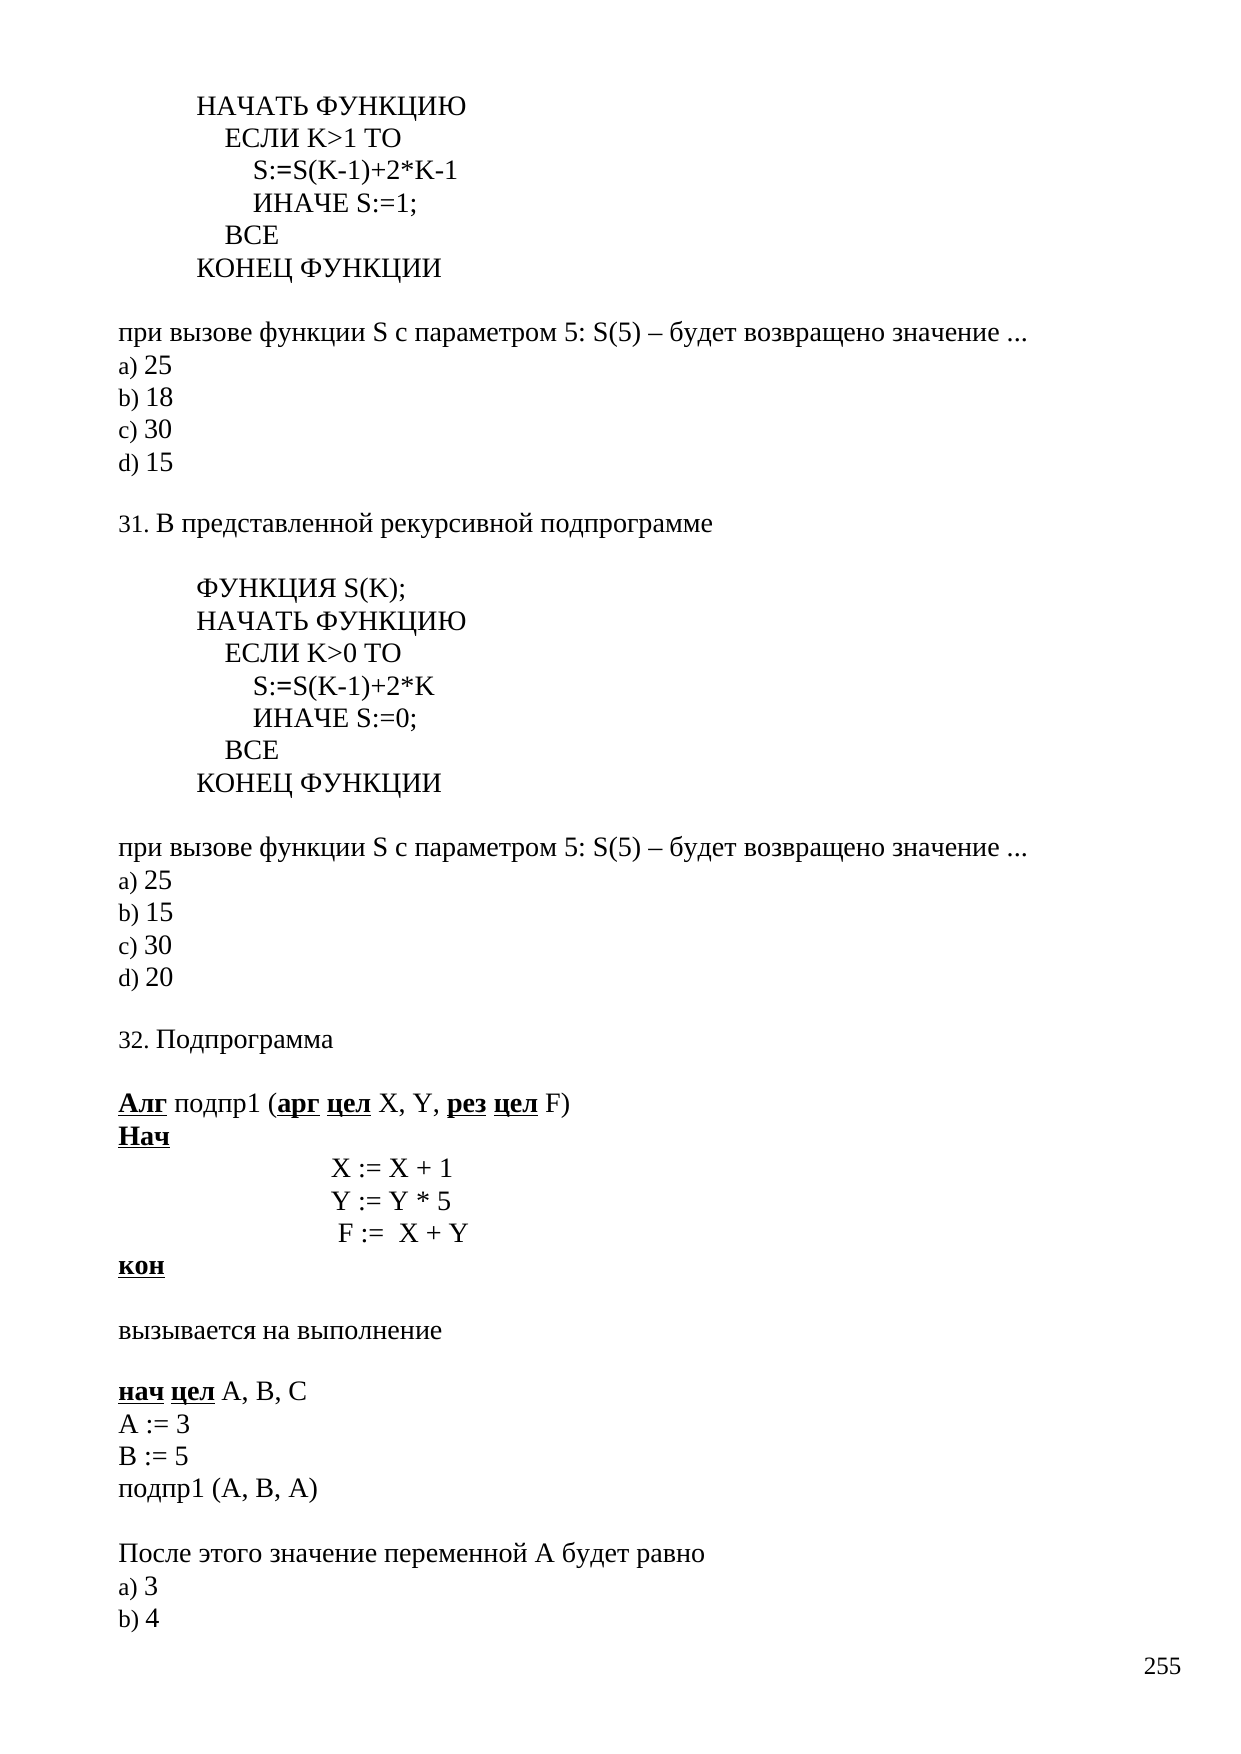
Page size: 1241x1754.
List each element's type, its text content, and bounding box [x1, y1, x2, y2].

text НАЧАТЬ ФУНКЦИЮ ЕСЛИ K>1 ТО S:=S(K-1)+2*K-1 ИНАЧЕ S:=1; ВСЕ КОНЕЦ ФУНКЦИИ при вызове функции S с параметром 5: S(5) – будет возвращено значение ... a) 25 b) 18 c) 30 d) 15 [118, 89, 1181, 477]
text 32. Подпрограмма Алг подпр1 (арг цел X, Y, рез цел F) Нач X := Х + 1 Y := Y * 5 F := X + Y кон вызывается на выполнение нач цел А, В, С A := 3 B := 5 подпр1 (A, B, A) После этого значение переменной A будет равно a) 3 b) 4 [118, 1022, 1181, 1633]
text 31. В представленной рекурсивной подпрограмме ФУНКЦИЯ S(K); НАЧАТЬ ФУНКЦИЮ ЕСЛИ K>0 ТО S:=S(K-1)+2*K ИНАЧЕ S:=0; ВСЕ КОНЕЦ ФУНКЦИИ при вызове функции S с параметром 5: S(5) – будет возвращено значение ... a) 25 b) 15 c) 30 d) 20 [118, 507, 1181, 992]
